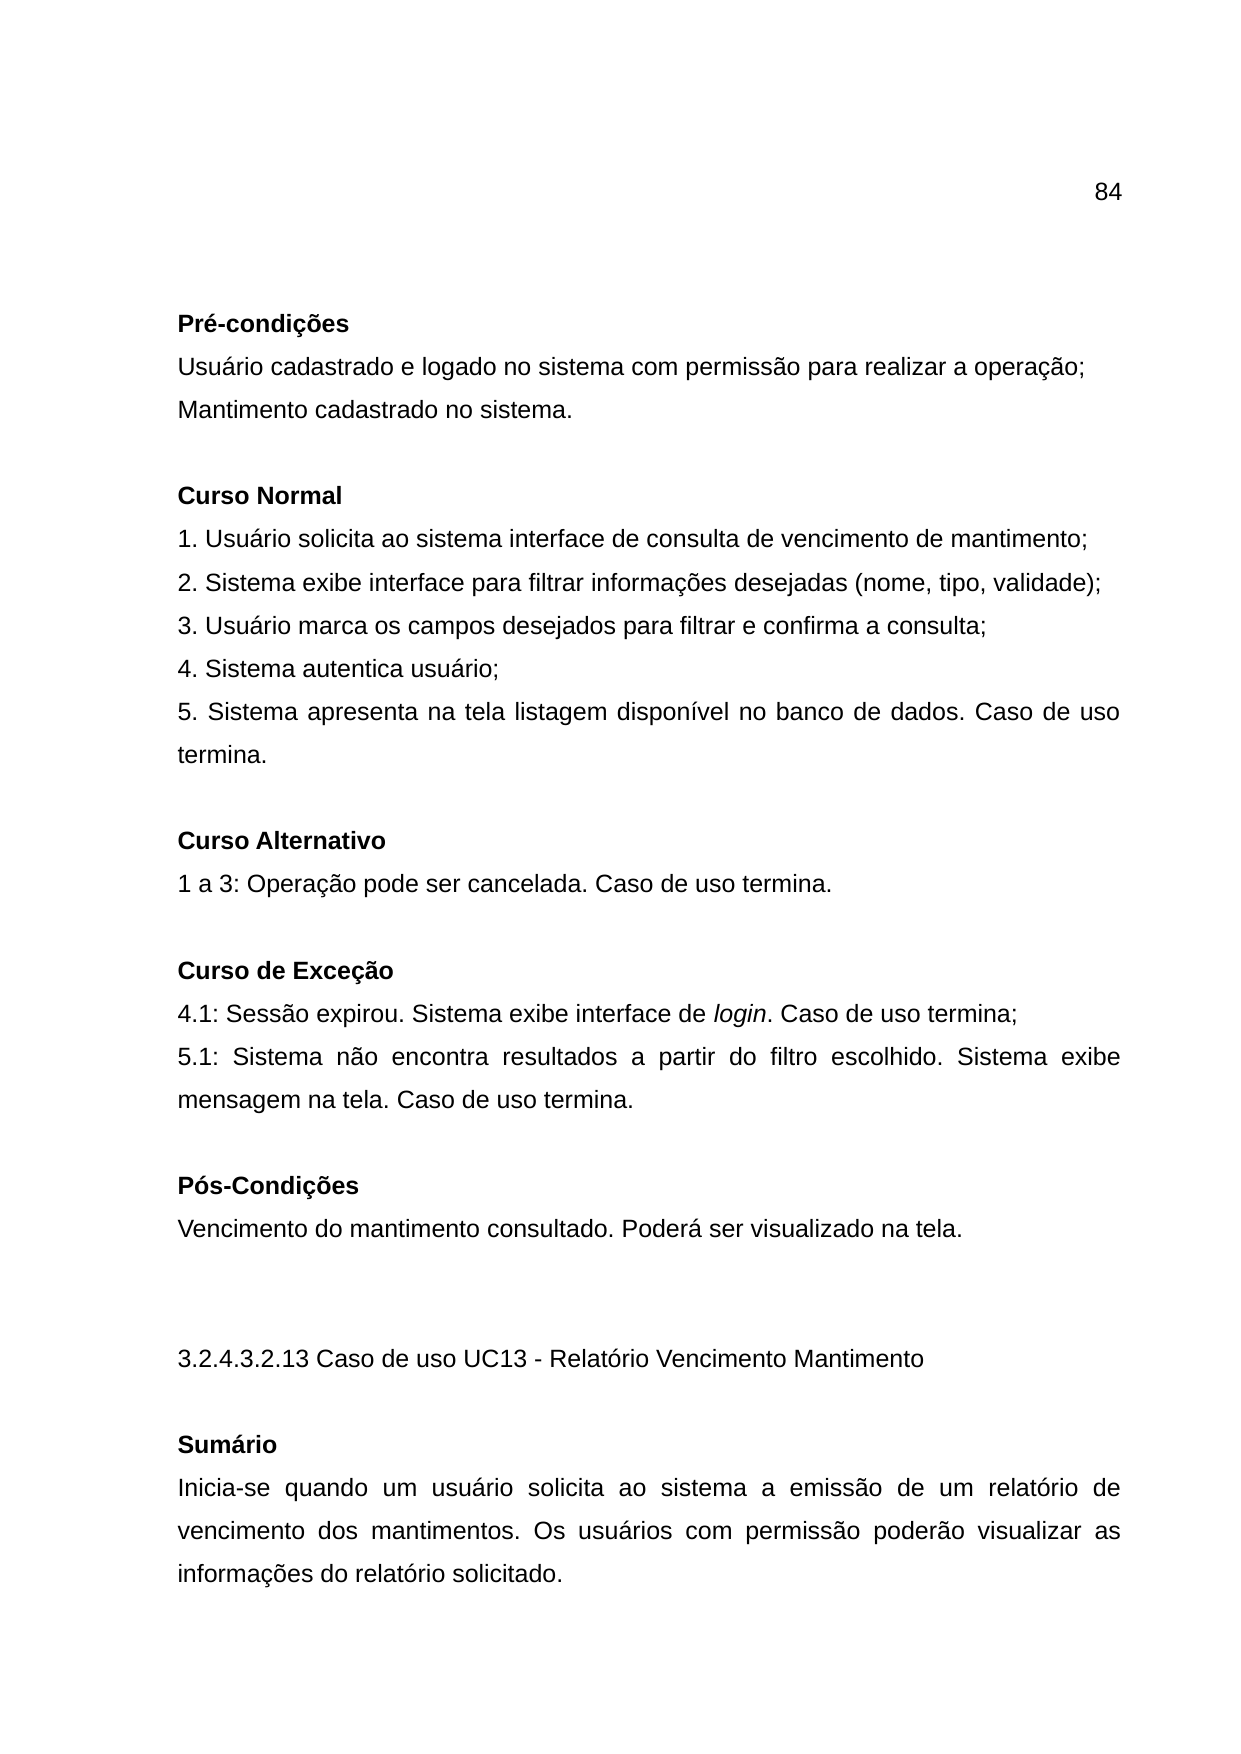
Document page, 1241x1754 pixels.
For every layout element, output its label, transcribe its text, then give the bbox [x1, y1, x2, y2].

text Pré-condições [177, 309, 1122, 338]
text 5. Sistema apresenta na tela listagem disponível no banco de dados. Caso de uso termina. [177, 697, 1122, 769]
text Usuário cadastrado e logado no sistema com permissão para realizar a operação; [177, 352, 1122, 381]
text 4. Sistema autentica usuário; [177, 654, 1122, 683]
text Inicia-se quando um usuário solicita ao sistema a emissão de um relatório de vencimento dos mantimentos. Os usuários com permissão poderão visualizar as informações do relatório solicitado. [177, 1473, 1122, 1588]
text Curso Normal [177, 481, 1122, 510]
text Curso de Exceção [177, 956, 1122, 984]
text Curso Alternativo [177, 826, 1122, 855]
text 1. Usuário solicita ao sistema interface de consulta de vencimento de mantimento; [177, 524, 1122, 553]
text 3. Usuário marca os campos desejados para filtrar e confirma a consulta; [177, 611, 1122, 639]
text 4.1: Sessão expirou. Sistema exibe interface de login. Caso de uso termina; [177, 999, 1122, 1028]
text Vencimento do mantimento consultado. Poderá ser visualizado na tela. [177, 1214, 1122, 1243]
text Pós-Condições [177, 1171, 1122, 1200]
text 2. Sistema exibe interface para filtrar informações desejadas (nome, tipo, validade); [177, 568, 1122, 596]
text 1 a 3: Operação pode ser cancelada. Caso de uso termina. [177, 869, 1122, 898]
text Sumário [177, 1430, 1122, 1459]
text 5.1: Sistema não encontra resultados a partir do filtro escolhido. Sistema exibe mensagem na tela. Caso de uso termina. [177, 1042, 1122, 1114]
text Mantimento cadastrado no sistema. [177, 395, 1122, 424]
text 3.2.4.3.2.13 Caso de uso UC13 - Relatório Vencimento Mantimento [177, 1344, 1122, 1373]
